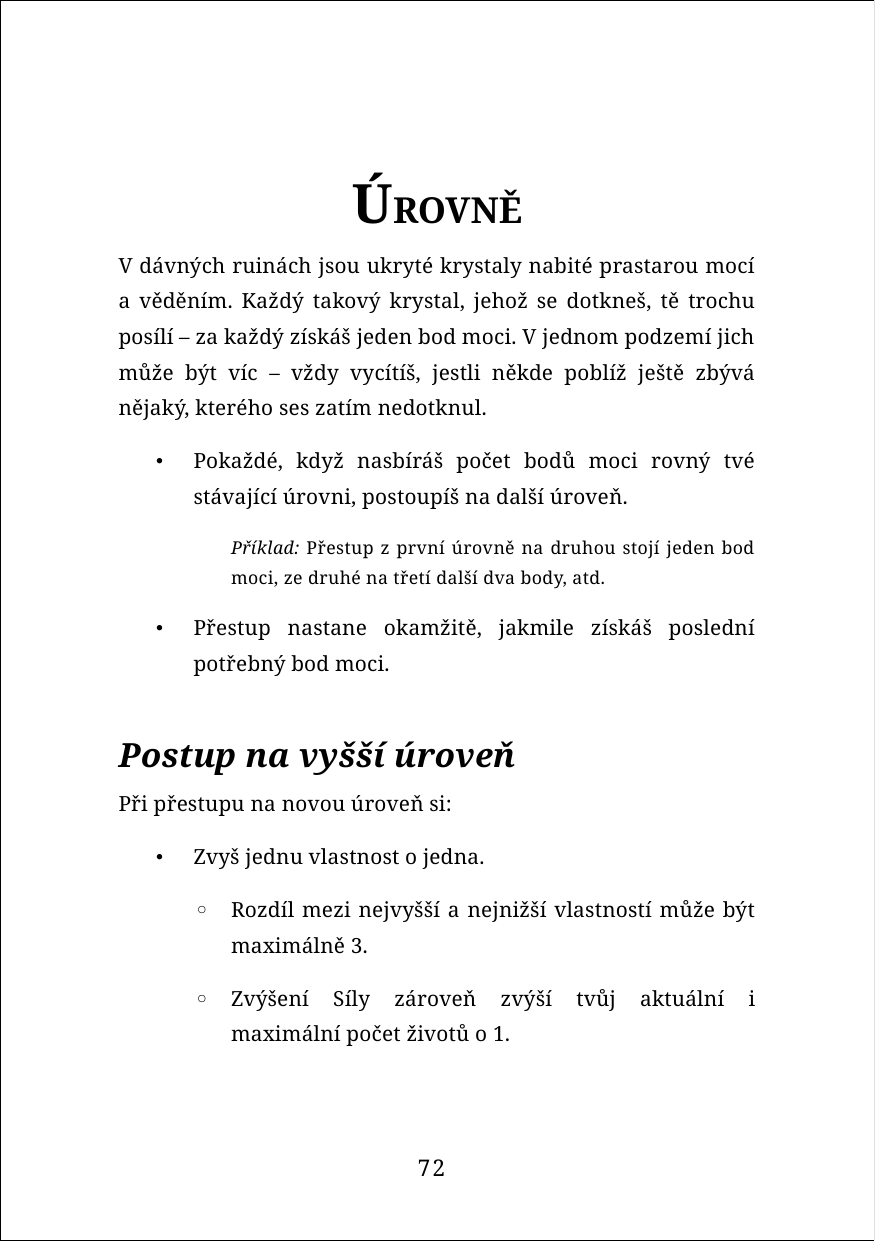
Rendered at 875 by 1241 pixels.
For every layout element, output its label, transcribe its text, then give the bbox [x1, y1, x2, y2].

list Rozdíl mezi nejvyšší a nejnižší vlastností může být maximálně 3. [193, 895, 756, 959]
text V dávných ruinách jsou ukryté krystaly nabité prastarou mocí a věděním. Každý takový krystal, jehož se dotkneš, tě trochu posílí – za každý získáš jeden bod moci. V jednom podzemí jich může být víc – vždy vycítíš, jestli někde poblíž ještě zbývá nějaký, kterého ses zatím nedotknul. [118, 251, 756, 422]
list Příklad: Přestup z první úrovně na druhou stojí jeden bod moci, ze druhé na třetí další dva body, atd. [193, 535, 756, 589]
list Zvyš jednu vlastnost o jedna. [156, 842, 756, 870]
text Při přestupu na novou úroveň si: [118, 789, 756, 817]
subtitle Postup na vyšší úroveň [118, 732, 756, 777]
list Přestup nastane okamžitě, jakmile získáš poslední potřebný bod moci. [156, 613, 756, 677]
subtitle Úrovně [118, 166, 756, 239]
list Pokaždé, když nasbíráš počet bodů moci rovný tvé stávající úrovni, postoupíš na další úroveň. [156, 446, 756, 510]
list Zvýšení Síly zároveň zvýší tvůj aktuální i maximální počet životů o 1. [193, 984, 756, 1048]
